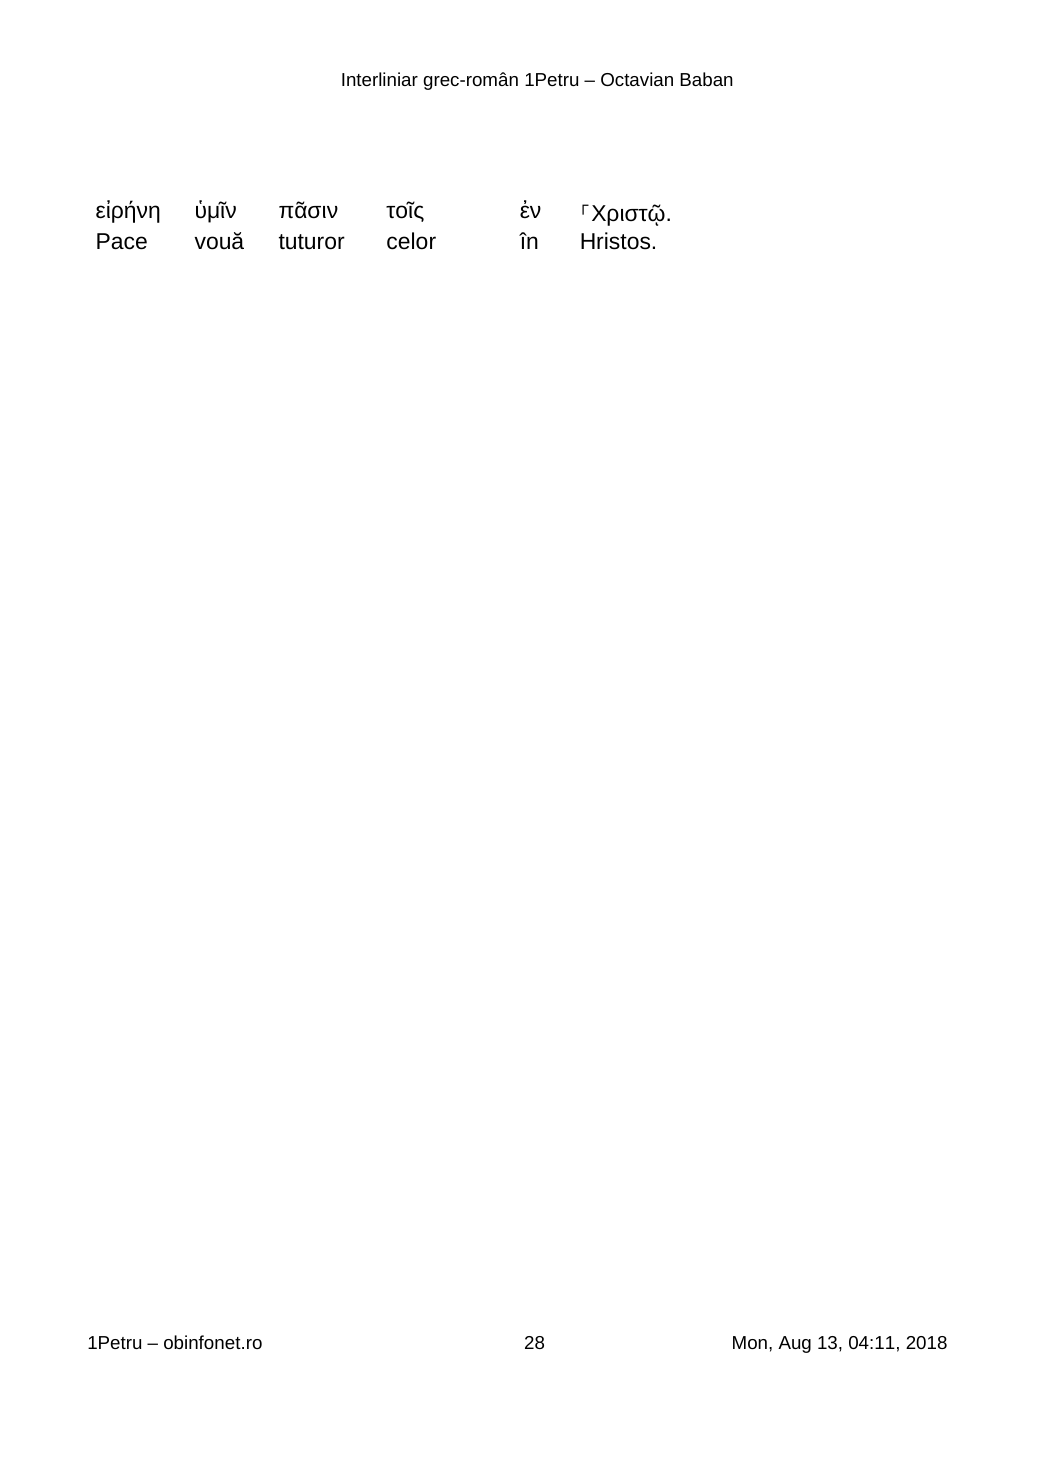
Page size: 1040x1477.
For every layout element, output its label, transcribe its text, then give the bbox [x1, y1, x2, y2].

table_cell Pace [91, 228, 190, 254]
table_header [91, 170, 190, 197]
table_cell πᾶσιν [274, 197, 382, 228]
table_header [190, 170, 274, 197]
table_cell tuturor [274, 228, 382, 254]
table_cell εἰρήνη [91, 197, 190, 228]
table_cell ἐν [515, 197, 575, 228]
table_cell τοῖς [382, 197, 515, 228]
table_cell celor [382, 228, 515, 254]
table_header [382, 170, 515, 197]
table_cell Hristos. [575, 228, 704, 254]
table_cell ὑμῖν [190, 197, 274, 228]
table_header [274, 170, 382, 197]
table_header [515, 170, 575, 197]
table_cell în [515, 228, 575, 254]
table_header [575, 170, 704, 197]
table_cell vouă [190, 228, 274, 254]
table_cell ⸀Χριστῷ. [575, 197, 704, 228]
